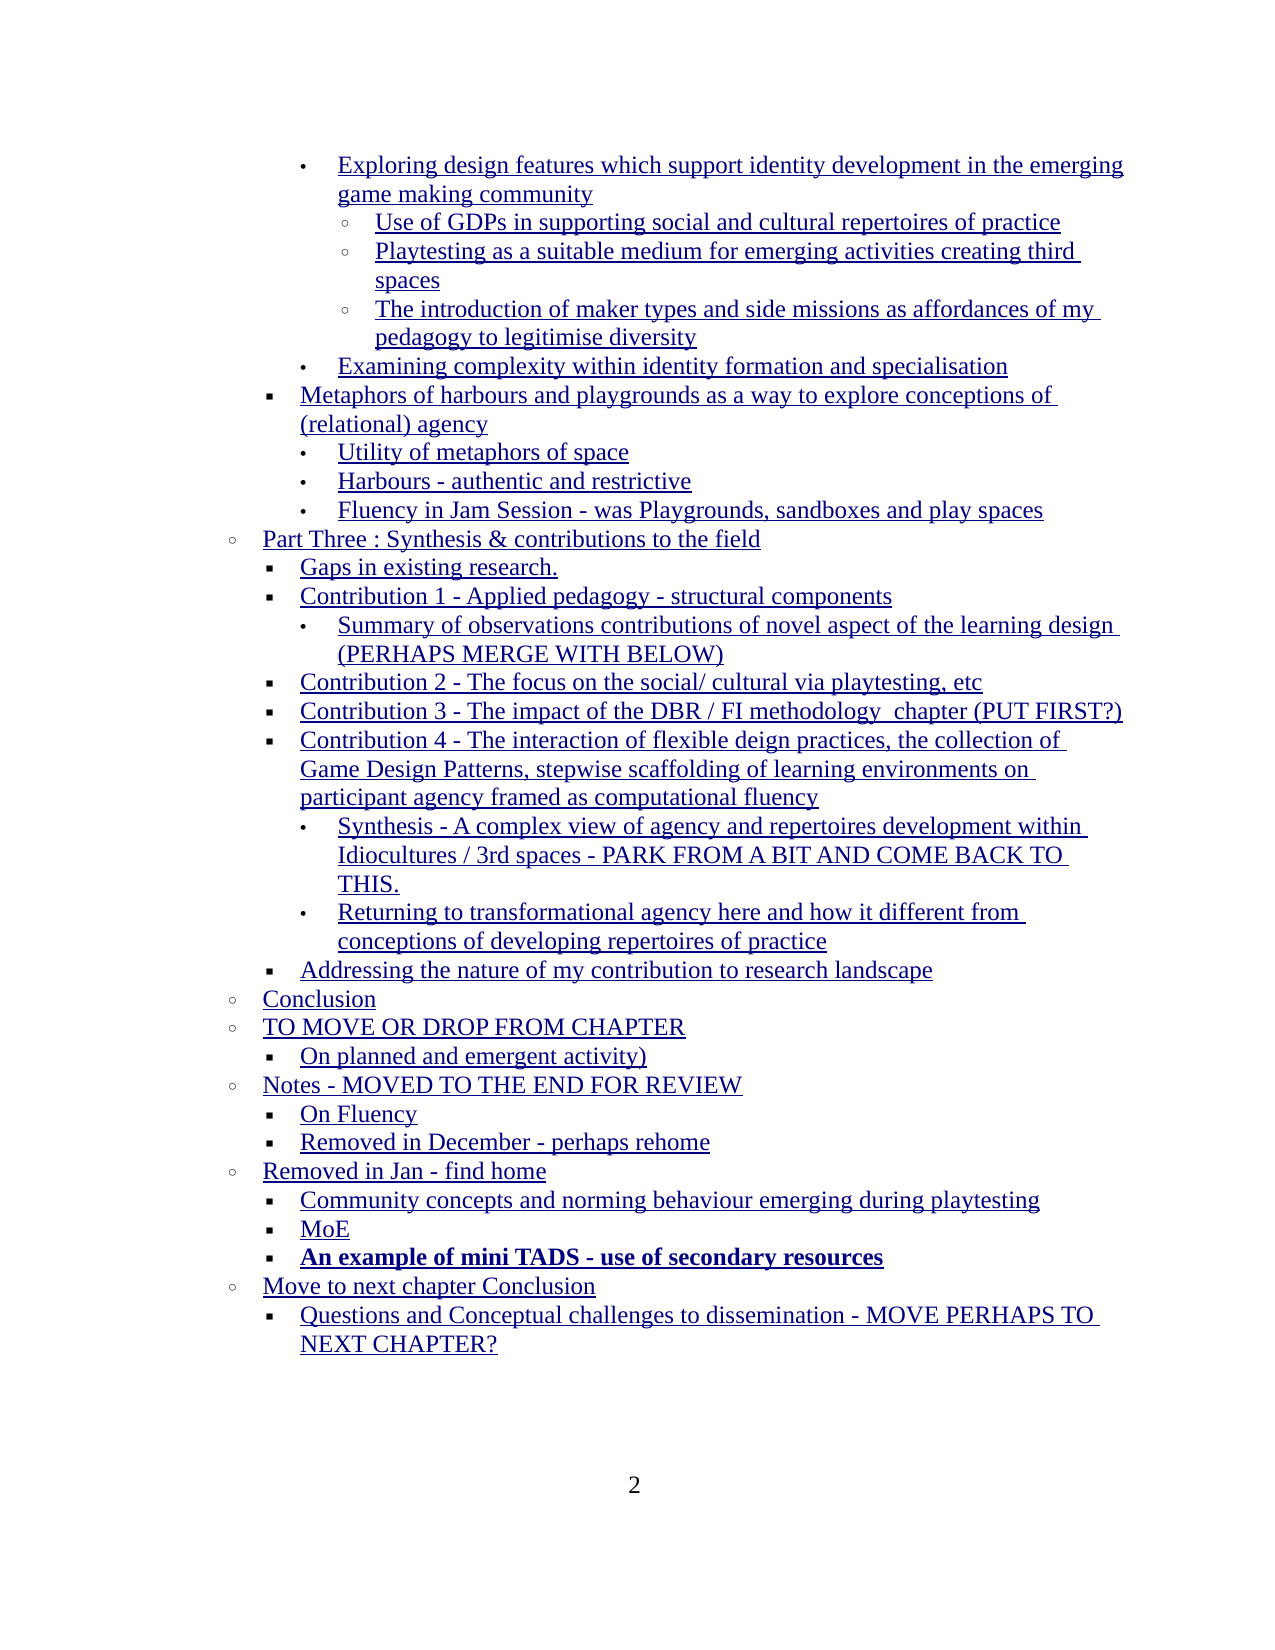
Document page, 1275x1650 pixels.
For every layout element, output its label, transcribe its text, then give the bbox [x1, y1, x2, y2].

list Examining complexity within identity formation and specialisation [300, 351, 1125, 380]
list Metaphors of harbours and playgrounds as a way to explore conceptions of (relational) agency [262, 380, 1125, 437]
list Contribution 4 - The interaction of flexible deign practices, the collection of Game Design Patterns, stepwise scaffolding of learning environments on participant agency framed as computational fluency [262, 725, 1125, 811]
list Community concepts and norming behaviour emerging during playtesting [262, 1185, 1125, 1214]
list Contribution 2 - The focus on the social/ cultural via playtesting, etc [262, 667, 1125, 696]
list Contribution 3 - The impact of the DBR / FI methodology_chapter (PUT FIRST?) [262, 696, 1125, 725]
list Conclusion [225, 984, 1125, 1012]
list Returning to transformational agency here and how it different from conceptions of developing repertoires of practice [300, 897, 1125, 955]
list Removed in Jan - find home [225, 1156, 1125, 1185]
list TO MOVE OR DROP FROM CHAPTER [225, 1012, 1125, 1041]
list Addressing the nature of my contribution to research landscape [262, 955, 1125, 984]
list Synthesis - A complex view of agency and repertoires development within Idiocultures / 3rd spaces - PARK FROM A BIT AND COME BACK TO THIS. [300, 811, 1125, 897]
list Removed in December - perhaps rehome [262, 1127, 1125, 1156]
list Contribution 1 - Applied pedagogy - structural components [262, 581, 1125, 610]
list Use of GDPs in supporting social and cultural repertoires of practice [337, 207, 1125, 236]
list Gaps in existing research. [262, 552, 1125, 581]
list An example of mini TADS - use of secondary resources [262, 1242, 1125, 1271]
list MoE [262, 1214, 1125, 1242]
list Utility of metaphors of space [300, 437, 1125, 466]
list Playtesting as a suitable medium for emerging activities creating third spaces [337, 236, 1125, 294]
list Exploring design features which support identity development in the emerging game making community [300, 150, 1125, 207]
list Move to next chapter Conclusion [225, 1271, 1125, 1300]
list Summary of observations contributions of novel aspect of the learning design (PERHAPS MERGE WITH BELOW) [300, 610, 1125, 667]
list Questions and Conceptual challenges to dissemination - MOVE PERHAPS TO NEXT CHAPTER? [262, 1300, 1125, 1357]
list Notes - MOVED TO THE END FOR REVIEW [225, 1070, 1125, 1099]
list On planned and emergent activity) [262, 1041, 1125, 1070]
list Part Three : Synthesis & contributions to the field [225, 524, 1125, 552]
list Harbours - authentic and restrictive [300, 466, 1125, 495]
list The introduction of maker types and side missions as affordances of my pedagogy to legitimise diversity [337, 294, 1125, 351]
list On Fluency [262, 1099, 1125, 1127]
list Fluency in Jam Session - was Playgrounds, sandboxes and play spaces [300, 495, 1125, 524]
